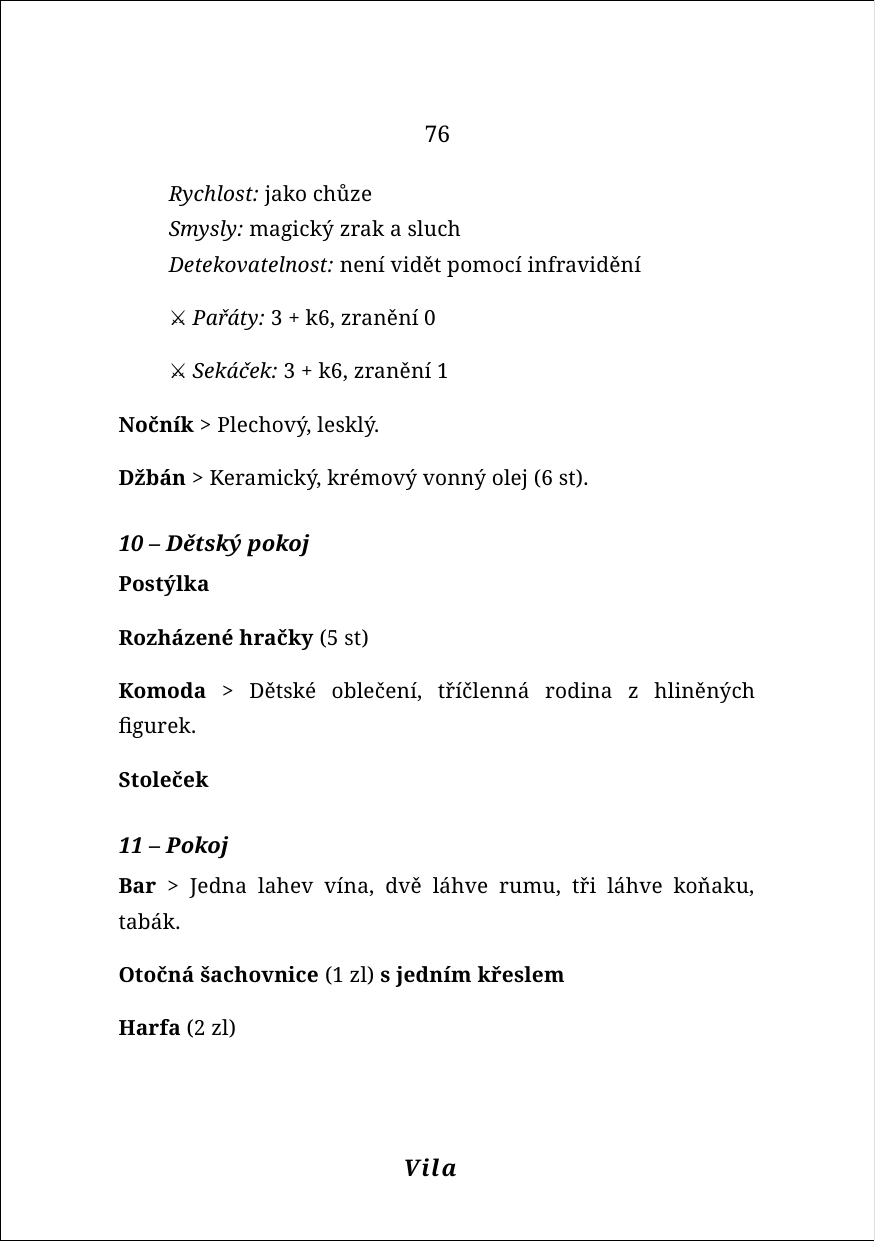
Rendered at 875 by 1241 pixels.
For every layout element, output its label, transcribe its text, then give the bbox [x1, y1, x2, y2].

text ⚔ Sekáček: 3 + k6, zranění 1 [168, 356, 756, 385]
text Postýlka [118, 569, 756, 598]
text Nočník > Plechový, lesklý. [118, 410, 756, 438]
text Detekovatelnost: není vidět pomocí infravidění [168, 250, 756, 278]
text Harfa (2 zl) [118, 1013, 756, 1042]
text Smysly: magický zrak a sluch [168, 214, 756, 243]
text Komoda > Dětské oblečení, tříčlenná rodina z hliněných figurek. [118, 676, 756, 740]
text Rozházené hračky (5 st) [118, 623, 756, 651]
text Džbán > Keramický, krémový vonný olej (6 st). [118, 463, 756, 491]
text Rychlost: jako chůze [168, 179, 756, 207]
text Bar > Jedna lahev vína, dvě láhve rumu, tři láhve koňaku, tabák. [118, 871, 756, 935]
text ⚔ Pařáty: 3 + k6, zranění 0 [168, 303, 756, 332]
subtitle 11 – Pokoj [118, 830, 756, 859]
text Otočná šachovnice (1 zl) s jedním křeslem [118, 960, 756, 988]
text Stoleček [118, 765, 756, 793]
subtitle 10 – Dětský pokoj [118, 528, 756, 558]
